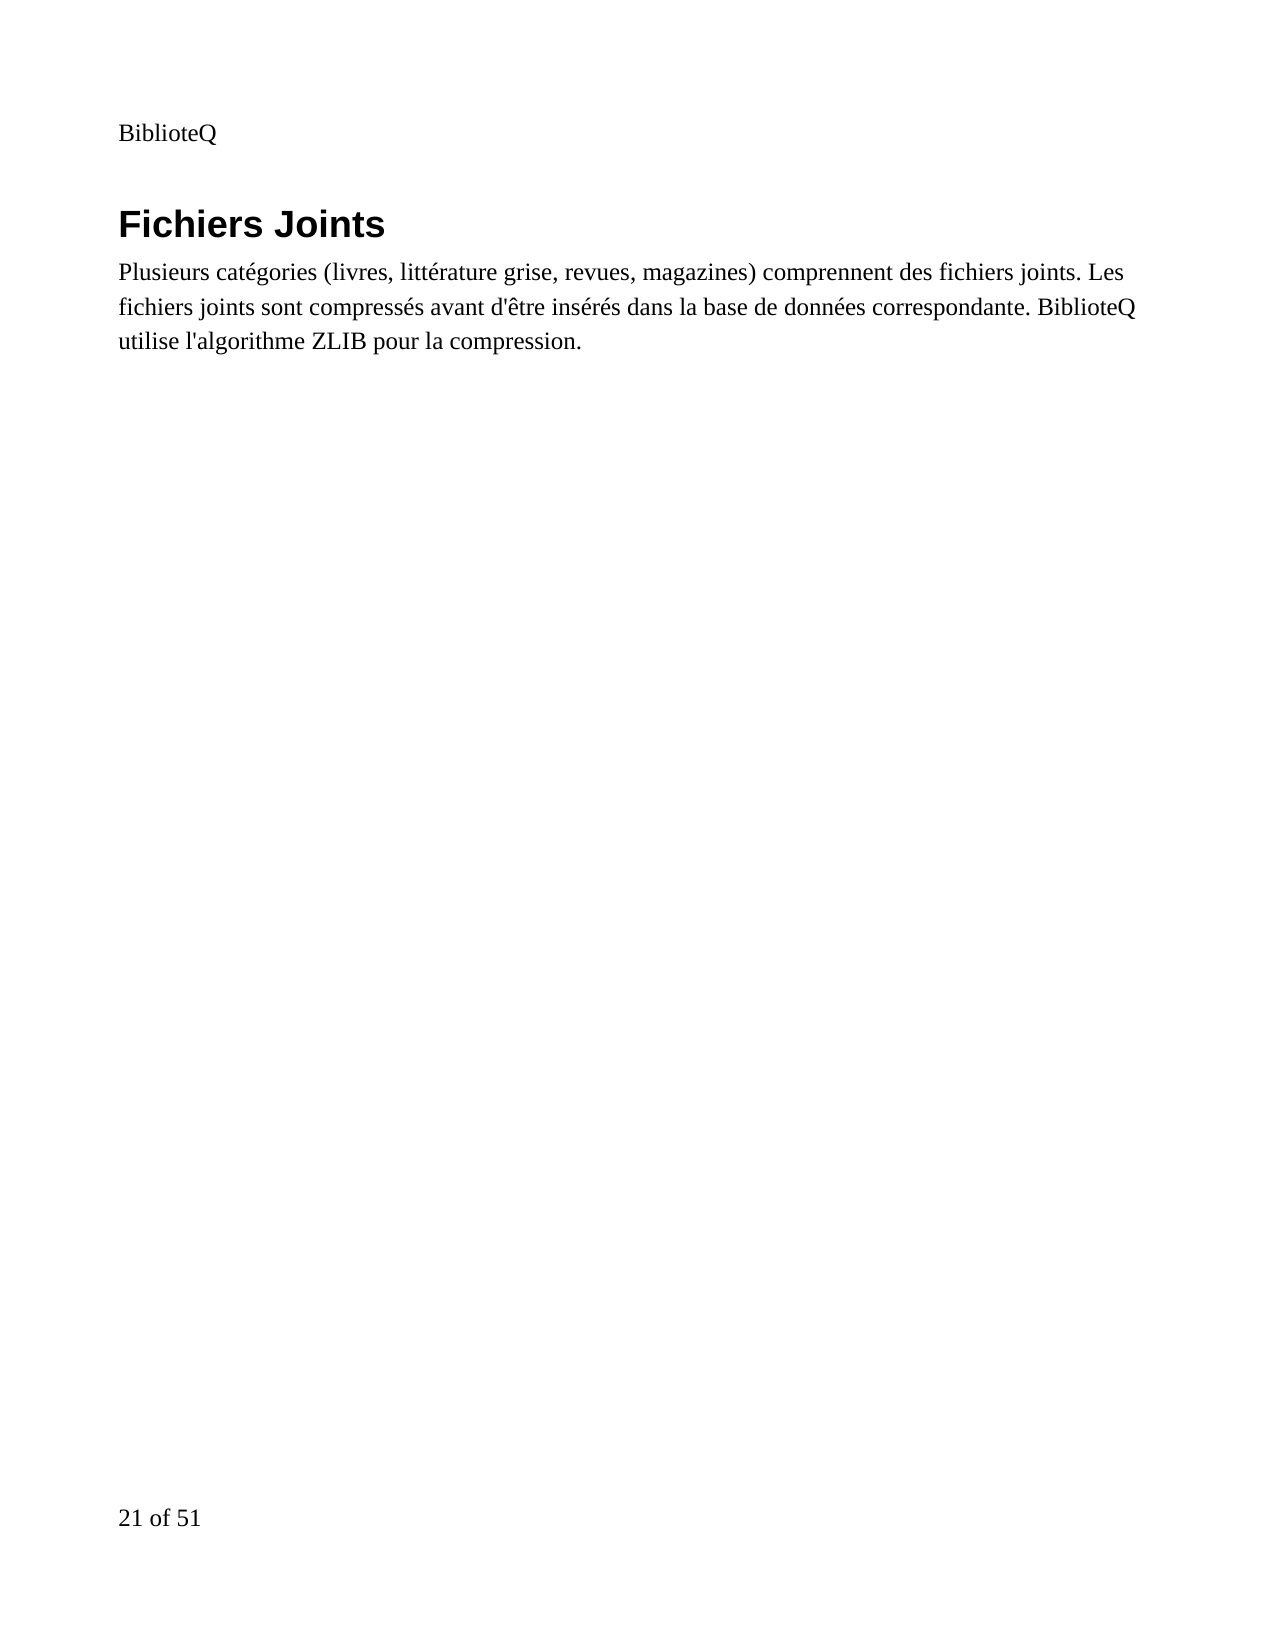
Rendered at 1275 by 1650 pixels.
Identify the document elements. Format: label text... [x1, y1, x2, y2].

text Plusieurs catégories (livres, littérature grise, revues, magazines) comprennent des fichiers joints. Les fichiers joints sont compressés avant d'être insérés dans la base de données correspondante. BiblioteQ utilise l'algorithme ZLIB pour la compression. [118, 257, 1157, 355]
subtitle Fichiers Joints [118, 201, 1157, 245]
